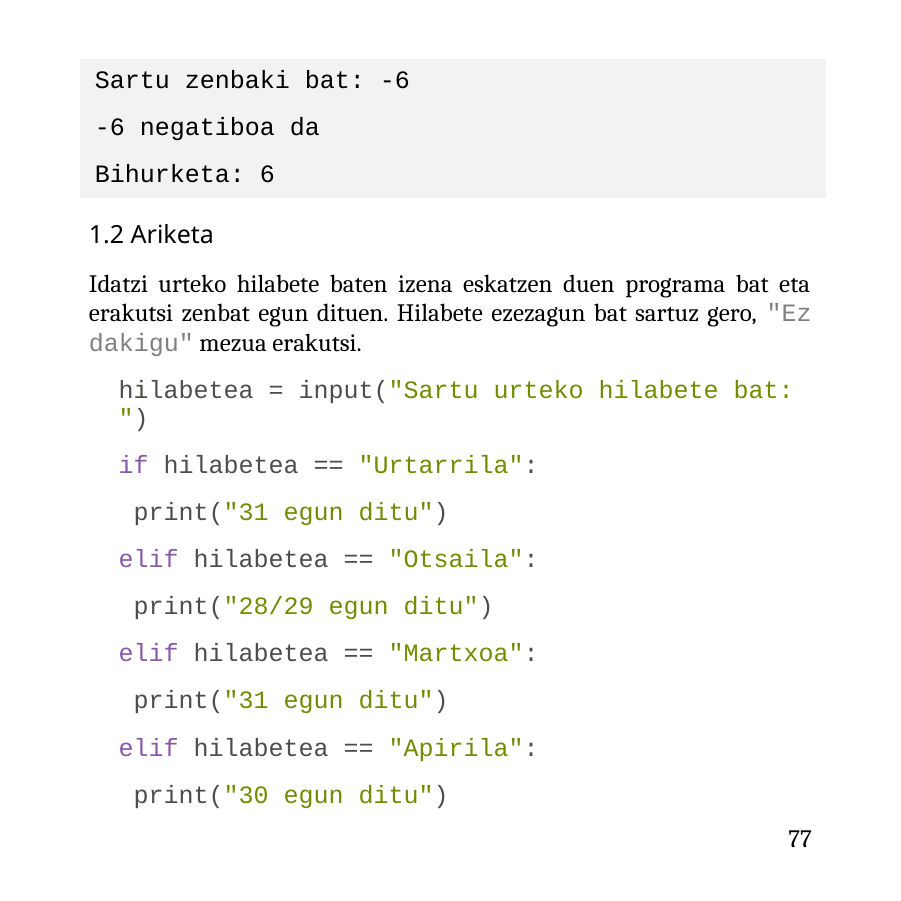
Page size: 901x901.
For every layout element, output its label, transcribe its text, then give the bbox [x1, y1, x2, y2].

text print("28/29 egun ditu") [118, 594, 811, 622]
text Idatzi urteko hilabete baten izena eskatzen duen programa bat eta erakutsi zenbat egun dituen. Hilabete ezezagun bat sartuz gero, "Ez dakigu" mezua erakutsi. [89, 270, 811, 358]
text Sartu zenbaki bat: -6 [86, 65, 820, 96]
text hilabetea = input("Sartu urteko hilabete bat: ") [118, 377, 811, 434]
text print("31 egun ditu") [118, 688, 811, 716]
text -6 negatiboa da [86, 106, 820, 143]
text if hilabetea == "Urtarrila": [118, 453, 811, 481]
text print("30 egun ditu") [118, 782, 811, 811]
text elif hilabetea == "Martxoa": [118, 641, 811, 669]
text elif hilabetea == "Apirila": [118, 735, 811, 763]
text print("31 egun ditu") [118, 500, 811, 528]
text 1.2 Ariketa [89, 217, 811, 251]
text elif hilabetea == "Otsaila": [118, 547, 811, 575]
text Bihurketa: 6 [86, 153, 820, 192]
